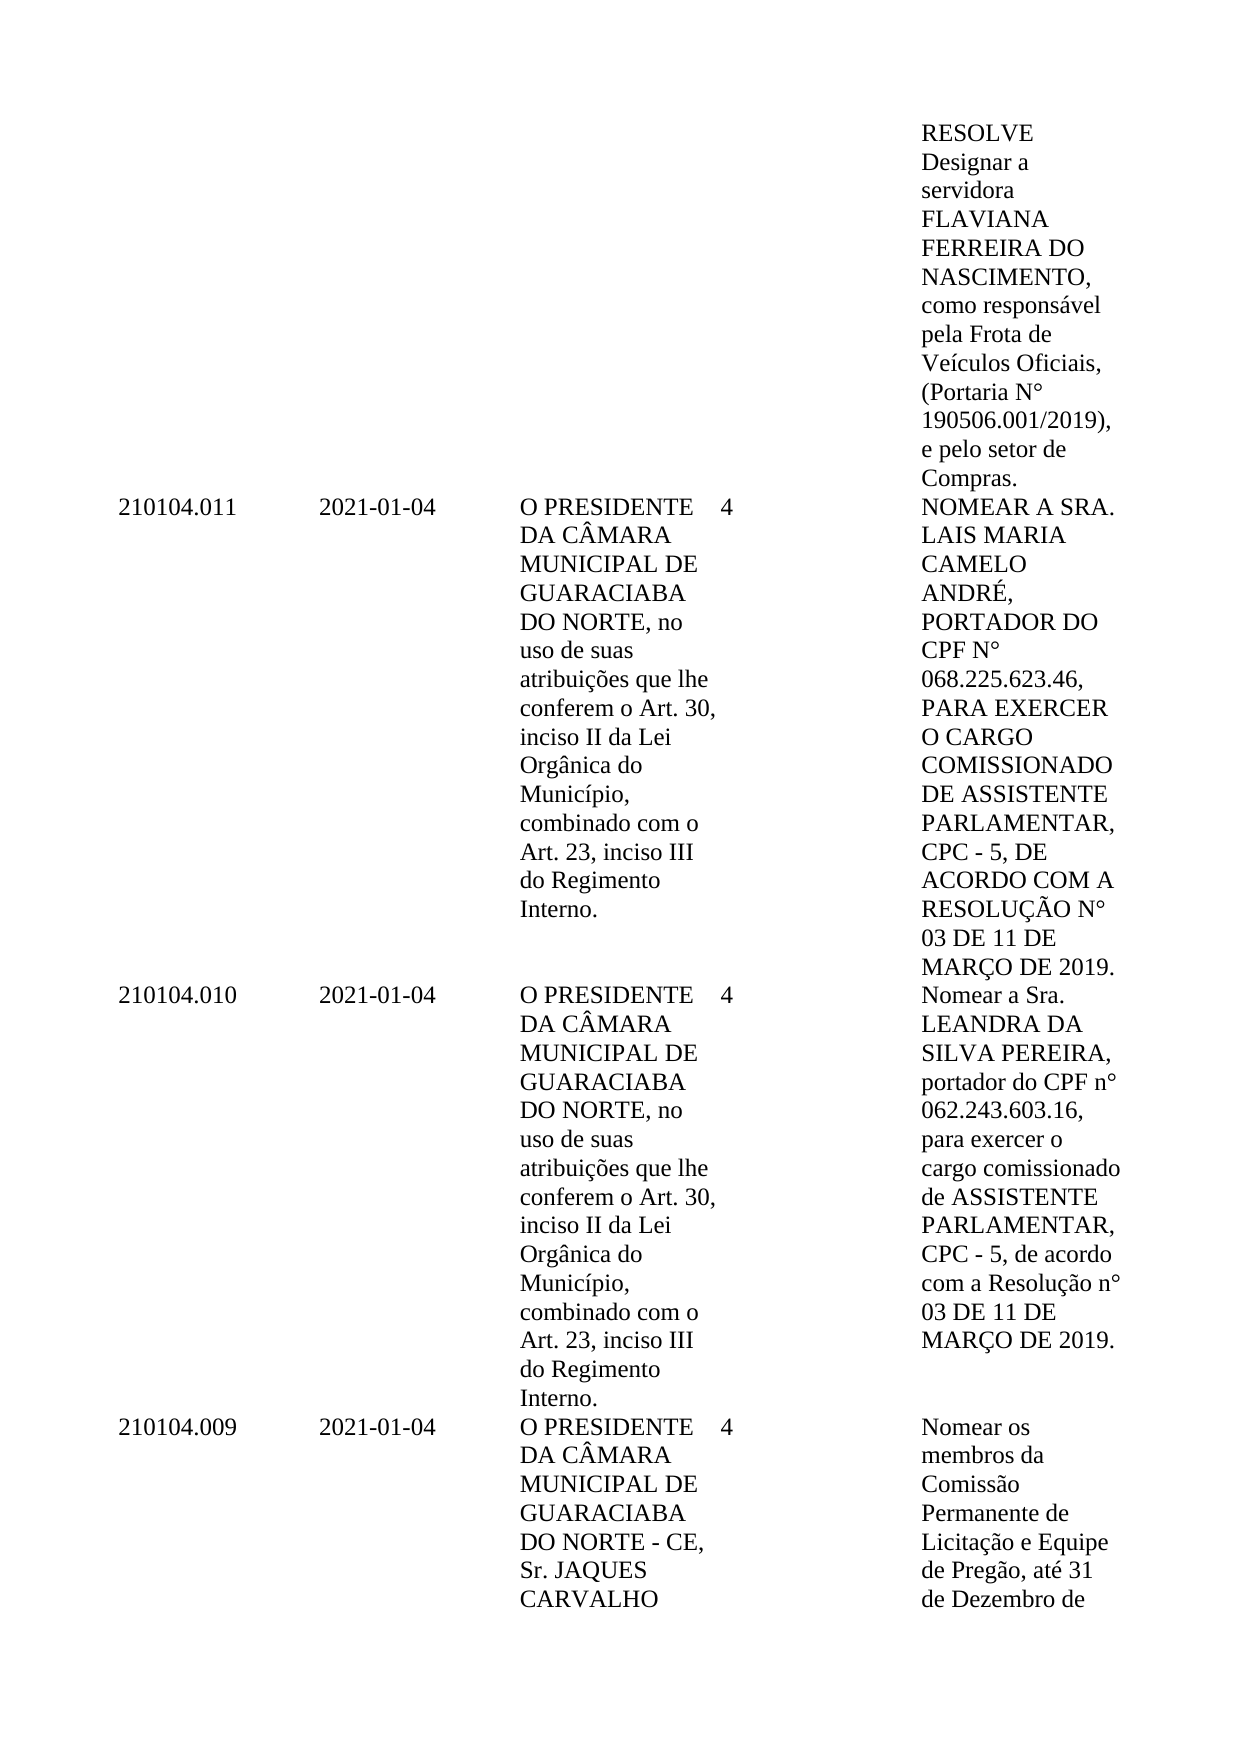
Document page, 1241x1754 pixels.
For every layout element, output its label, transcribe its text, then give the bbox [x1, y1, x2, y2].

table_cell [720, 118, 921, 492]
table_cell O PRESIDENTE DA CÂMARA MUNICIPAL DE GUARACIABA DO NORTE, no uso de suas atribuições que lhe conferem o Art. 30, inciso II da Lei Orgânica do Município, combinado com o Art. 23, inciso III do Regimento Interno. [520, 981, 720, 1412]
table_cell Nomear os membros da Comissão Permanente de Licitação e Equipe de Pregão, até 31 de Dezembro de [921, 1412, 1122, 1613]
table_cell 210104.011 [118, 492, 319, 981]
table_cell [319, 118, 519, 492]
table_cell O PRESIDENTE DA CÂMARA MUNICIPAL DE GUARACIABA DO NORTE, no uso de suas atribuições que lhe conferem o Art. 30, inciso II da Lei Orgânica do Município, combinado com o Art. 23, inciso III do Regimento Interno. [520, 492, 720, 981]
table_cell RESOLVE Designar a servidora FLAVIANA FERREIRA DO NASCIMENTO, como responsável pela Frota de Veículos Oficiais, (Portaria N° 190506.001/2019), e pelo setor de Compras. [921, 118, 1122, 492]
table_cell 4 [720, 492, 921, 981]
table_cell O PRESIDENTE DA CÂMARA MUNICIPAL DE GUARACIABA DO NORTE - CE, Sr. JAQUES CARVALHO [520, 1412, 720, 1613]
table_cell 210104.009 [118, 1412, 319, 1613]
table_cell 210104.010 [118, 981, 319, 1412]
table_cell 2021-01-04 [319, 492, 519, 981]
table_cell 4 [720, 981, 921, 1412]
table_cell [118, 118, 319, 492]
table_cell [520, 118, 720, 492]
table_cell 2021-01-04 [319, 981, 519, 1412]
table_cell 4 [720, 1412, 921, 1613]
table_cell NOMEAR A SRA. LAIS MARIA CAMELO ANDRÉ, PORTADOR DO CPF N° 068.225.623.46, PARA EXERCER O CARGO COMISSIONADO DE ASSISTENTE PARLAMENTAR, CPC - 5, DE ACORDO COM A RESOLUÇÃO N° 03 DE 11 DE MARÇO DE 2019. [921, 492, 1122, 981]
table_cell 2021-01-04 [319, 1412, 519, 1613]
table_cell Nomear a Sra. LEANDRA DA SILVA PEREIRA, portador do CPF n° 062.243.603.16, para exercer o cargo comissionado de ASSISTENTE PARLAMENTAR, CPC - 5, de acordo com a Resolução n° 03 DE 11 DE MARÇO DE 2019. [921, 981, 1122, 1412]
